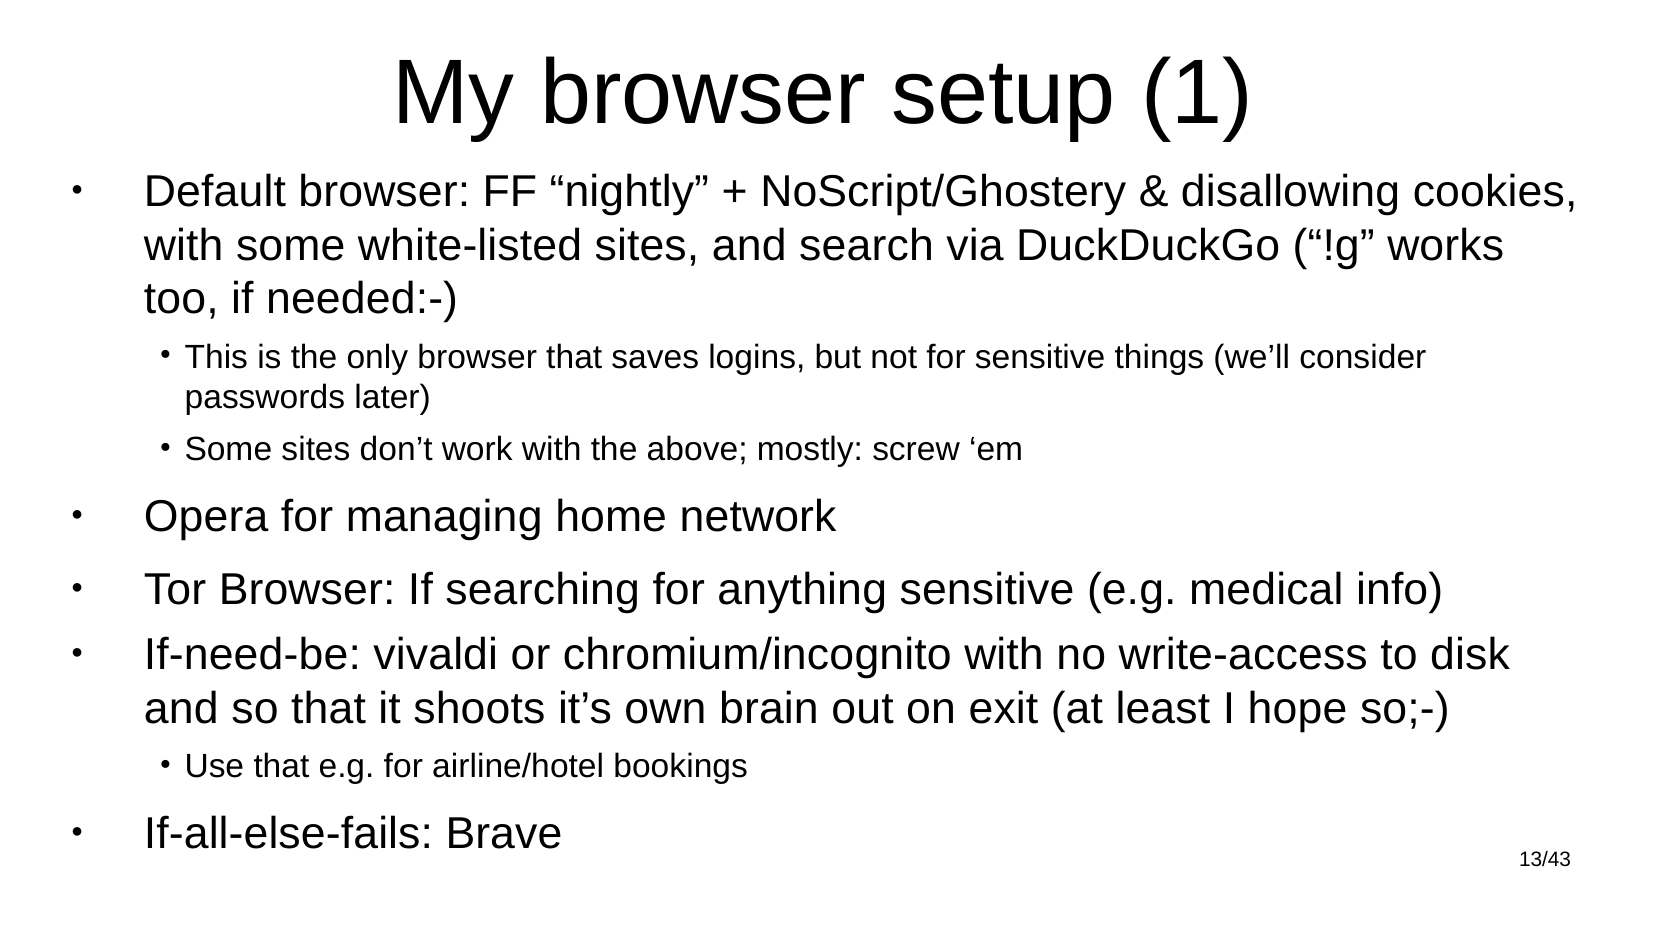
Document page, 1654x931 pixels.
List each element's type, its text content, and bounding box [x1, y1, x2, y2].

title My browser setup (1) [123, 11, 1523, 161]
list Default browser: FF “nightly” + NoScript/Ghostery & disallowing cookies, with some white-listed sites, and search via DuckDuckGo (“!g” works too, if needed:-) This is the only browser that saves logins, but not for sensitive things (we’ll consider passwords later) Some sites don’t work with the above; mostly: screw ‘em Opera for managing home network Tor Browser: If searching for anything sensitive (e.g. medical info) If-need-be: vivaldi or chromium/incognito with no write-access to disk and so that it shoots it’s own brain out on exit (at least I hope so;-) Use that e.g. for airline/hotel bookings If-all-else-fails: Brave [59, 161, 1595, 863]
